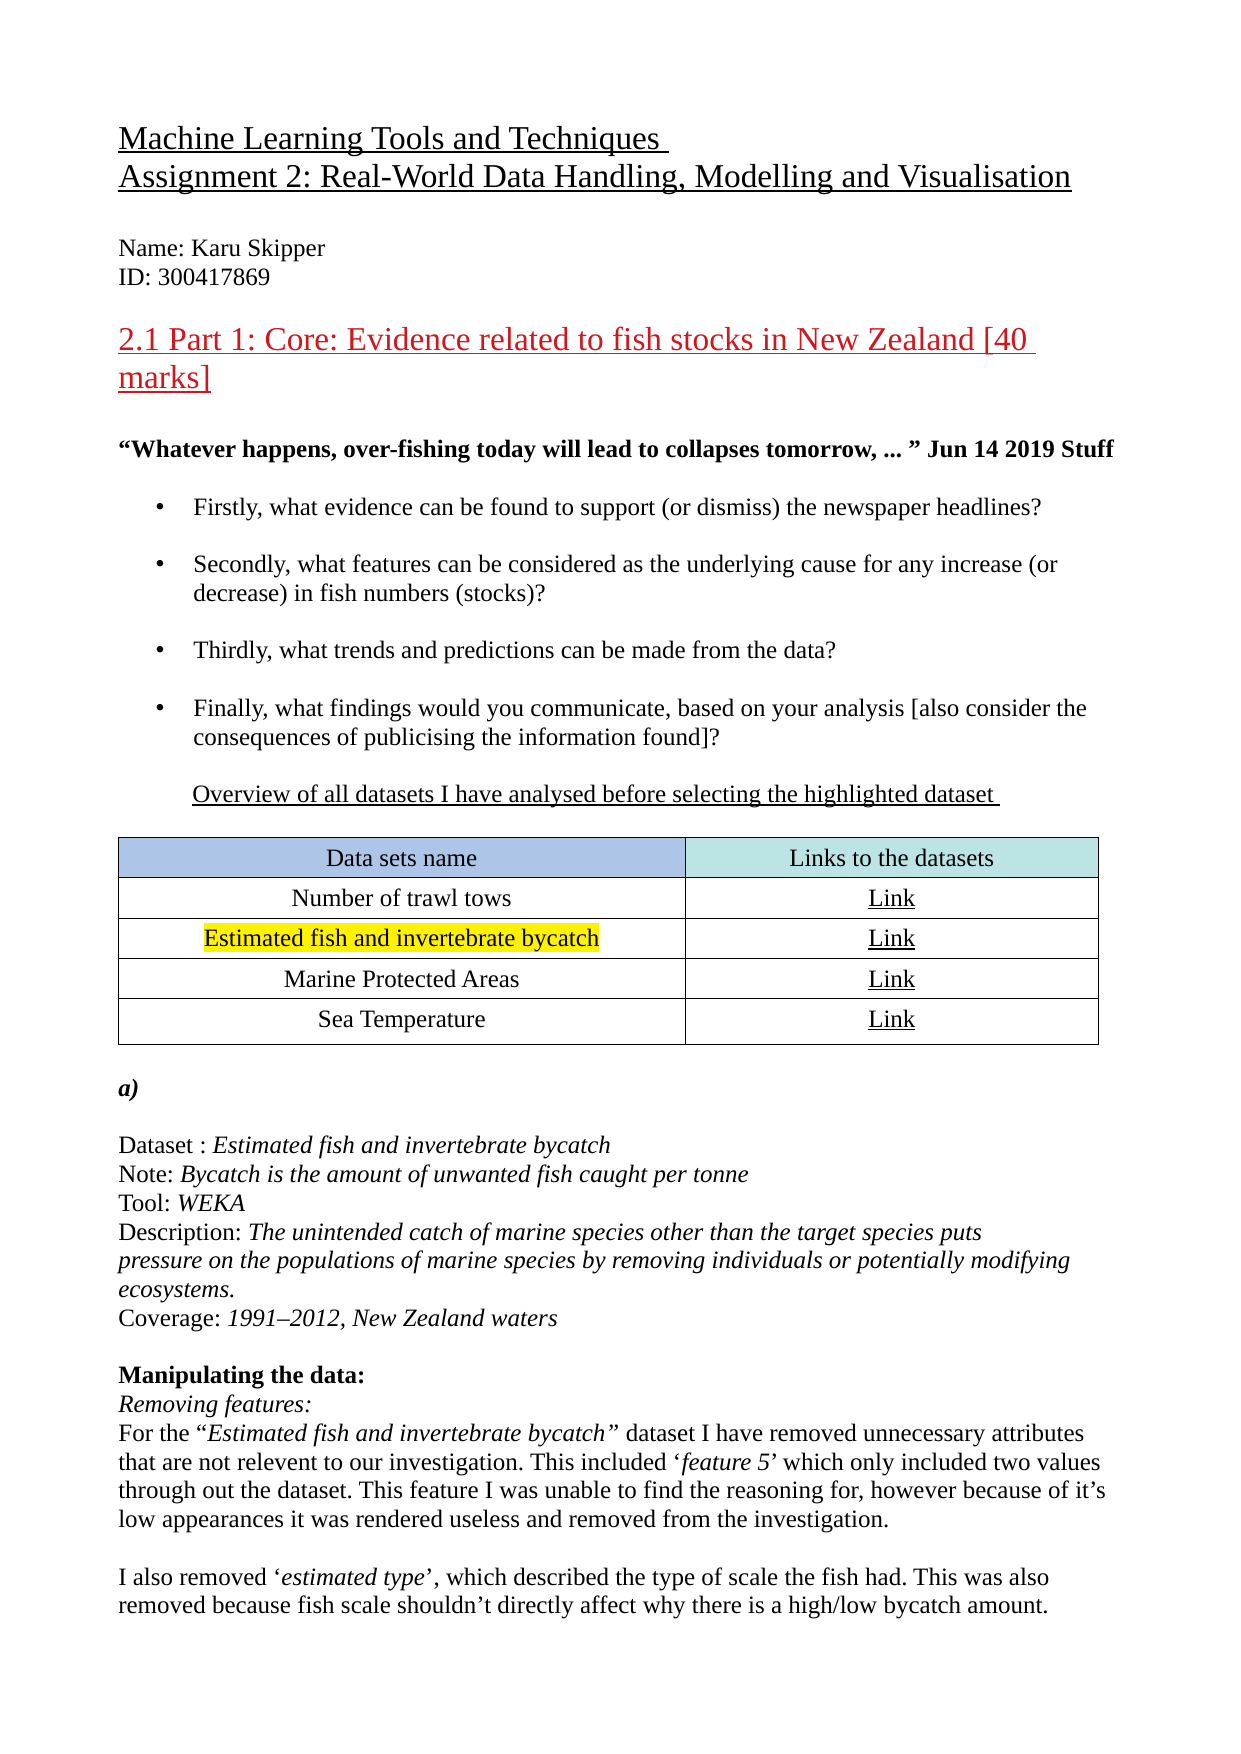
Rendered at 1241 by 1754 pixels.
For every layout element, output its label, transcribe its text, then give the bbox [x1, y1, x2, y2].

text ID: 300417869 [118, 262, 1122, 291]
text Dataset : Estimated fish and invertebrate bycatch [118, 1131, 1122, 1159]
table_cell Marine Protected Areas [119, 959, 685, 998]
table_cell Estimated fish and invertebrate bycatch [119, 919, 685, 958]
text Removing features: [118, 1389, 1122, 1418]
table_cell Link [686, 919, 1098, 958]
text a) [118, 1073, 1122, 1102]
table_cell Link [686, 959, 1098, 998]
text Name: Karu Skipper [118, 233, 1122, 262]
text 2.1 Part 1: Core: Evidence related to fish stocks in New Zealand [40 marks] [118, 319, 1122, 396]
list Firstly, what evidence can be found to support (or dismiss) the newspaper headlines? [156, 492, 1122, 521]
table_cell Link [686, 878, 1098, 917]
text For the “Estimated fish and invertebrate bycatch” dataset I have removed unnecessary attributes that are not relevent to our investigation. This included ‘feature 5’ which only included two values through out the dataset. This feature I was unable to find the reasoning for, however because of it’s low appearances it was rendered useless and removed from the investigation. [118, 1418, 1122, 1533]
text “Whatever happens, over-fishing today will lead to collapses tomorrow, ... ” Jun 14 2019 Stuff [118, 434, 1122, 463]
list Secondly, what features can be considered as the underlying cause for any increase (or decrease) in fish numbers (stocks)? [156, 549, 1122, 607]
text Machine Learning Tools and Techniques [118, 118, 1122, 156]
text Note: Bycatch is the amount of unwanted fish caught per tonne [118, 1159, 1122, 1188]
text Overview of all datasets I have analysed before selecting the highlighted dataset [118, 779, 1122, 808]
list Thirdly, what trends and predictions can be made from the data? [156, 636, 1122, 664]
table_cell Sea Temperature [119, 999, 685, 1044]
text Coverage: 1991–2012, New Zealand waters [118, 1303, 1122, 1332]
table_cell Link [686, 999, 1098, 1044]
text Description: The unintended catch of marine species other than the target species puts [118, 1217, 1122, 1246]
text Assignment 2: Real-World Data Handling, Modelling and Visualisation [118, 156, 1122, 195]
table_cell Number of trawl tows [119, 878, 685, 917]
table_header Data sets name [119, 838, 685, 877]
list Finally, what findings would you communicate, based on your analysis [also consider the consequences of publicising the information found]? [156, 693, 1122, 751]
text Tool: WEKA [118, 1188, 1122, 1217]
table_header Links to the datasets [686, 838, 1098, 877]
text I also removed ‘estimated type’, which described the type of scale the fish had. This was also removed because fish scale shouldn’t directly affect why there is a high/low bycatch amount. [118, 1562, 1122, 1619]
text Manipulating the data: [118, 1361, 1122, 1389]
text pressure on the populations of marine species by removing individuals or potentially modifying ecosystems. [118, 1246, 1122, 1303]
